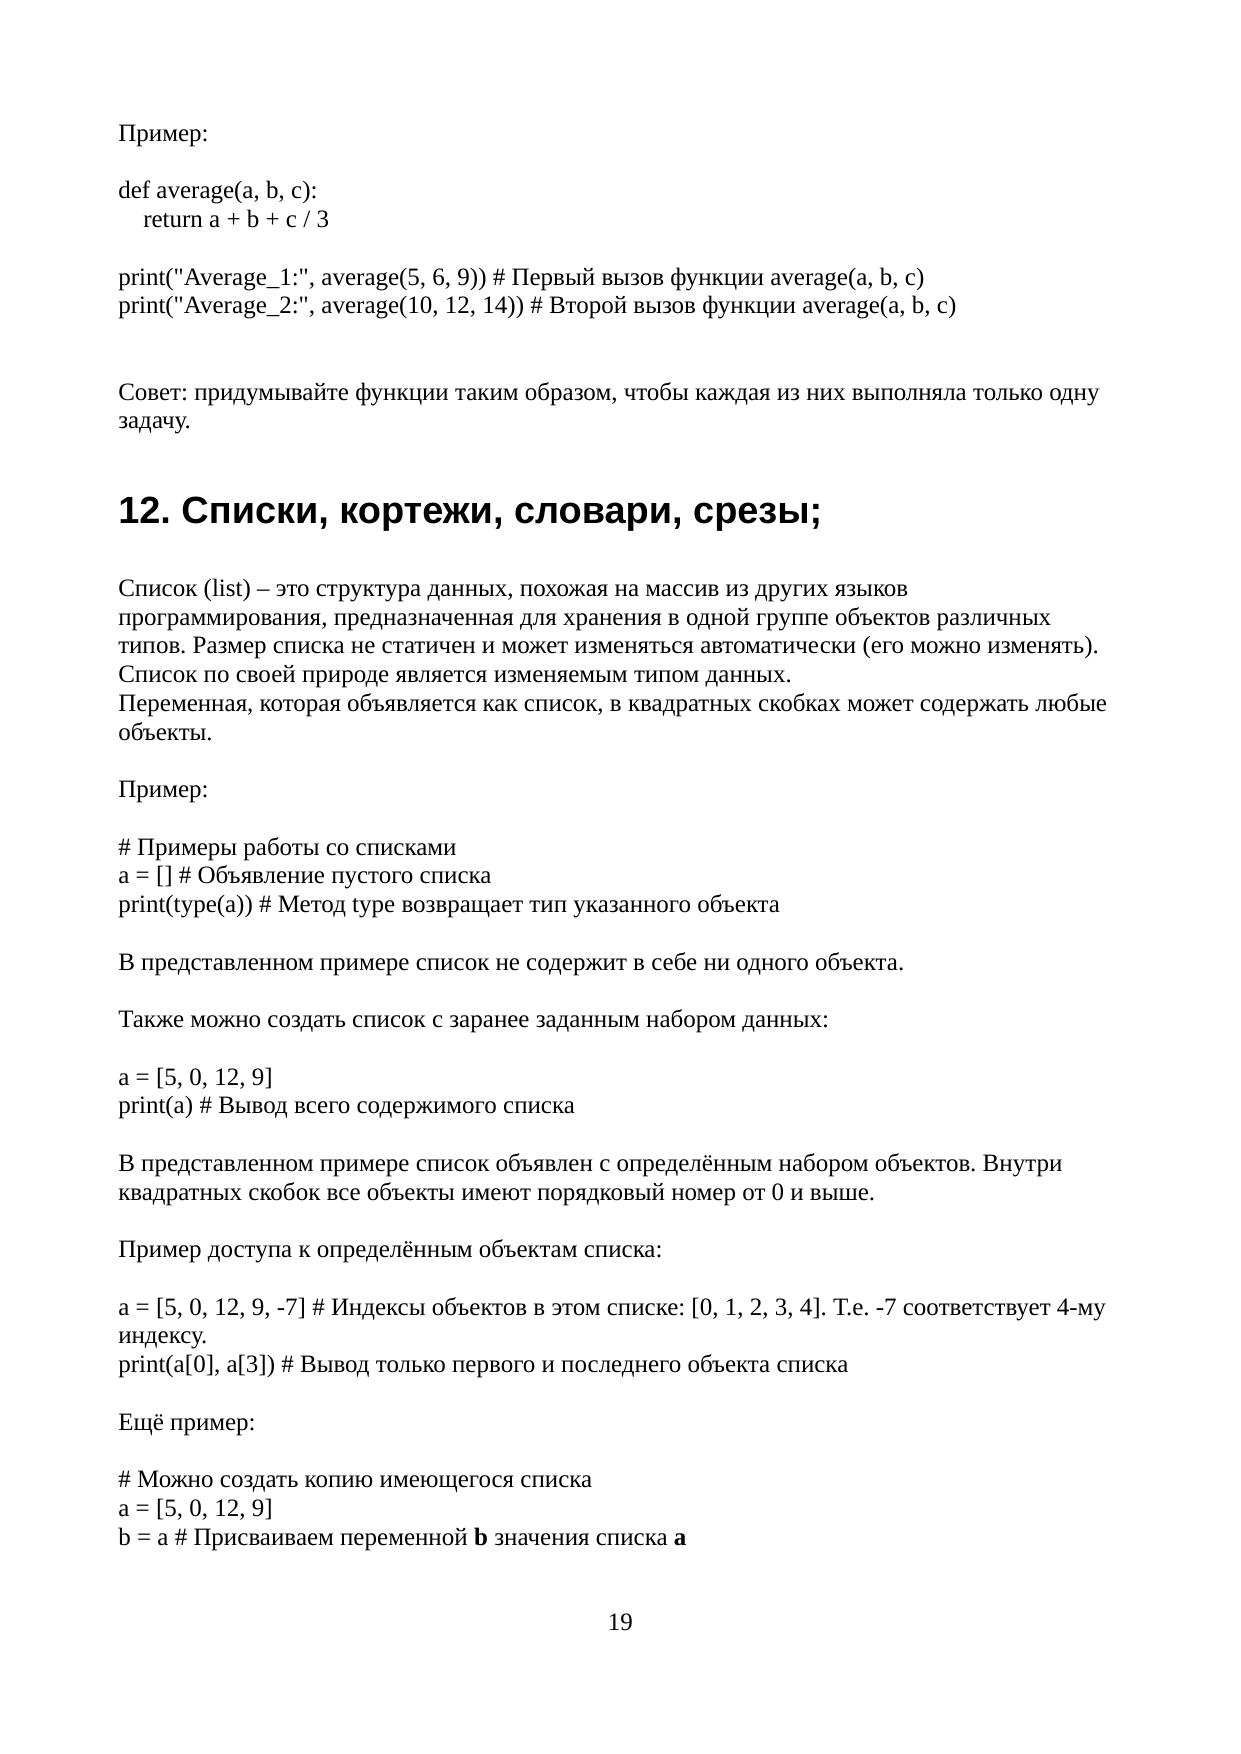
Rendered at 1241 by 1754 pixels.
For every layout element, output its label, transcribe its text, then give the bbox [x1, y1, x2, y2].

text def average(a, b, c): [118, 176, 1122, 204]
text В представленном примере список не содержит в себе ни одного объекта. [118, 947, 1122, 976]
text Пример: [118, 774, 1122, 803]
text Список (list) – это структура данных, похожая на массив из других языков программирования, предназначенная для хранения в одной группе объектов различных типов. Размер списка не статичен и может изменяться автоматически (его можно изменять). Список по своей природе является изменяемым типом данных. [118, 573, 1122, 688]
text Пример: [118, 118, 1122, 147]
text b = a # Присваиваем переменной b значения списка a [118, 1522, 1122, 1551]
text # Можно создать копию имеющегося списка [118, 1464, 1122, 1493]
text Совет: придумывайте функции таким образом, чтобы каждая из них выполняла только одну задачу. [118, 377, 1122, 434]
text print("Average_1:", average(5, 6, 9)) # Первый вызов функции average(a, b, c) [118, 262, 1122, 291]
text Также можно создать список с заранее заданным набором данных: [118, 1004, 1122, 1033]
text a = [5, 0, 12, 9] [118, 1062, 1122, 1091]
text Переменная, которая объявляется как список, в квадратных скобках может содержать любые объекты. [118, 688, 1122, 746]
text print(type(a)) # Метод type возвращает тип указанного объекта [118, 889, 1122, 918]
text В представленном примере список объявлен с определённым набором объектов. Внутри квадратных скобок все объекты имеют порядковый номер от 0 и выше. [118, 1148, 1122, 1206]
text Пример доступа к определённым объектам списка: [118, 1234, 1122, 1263]
text print(a[0], a[3]) # Вывод только первого и последнего объекта списка [118, 1349, 1122, 1378]
text print("Average_2:", average(10, 12, 14)) # Второй вызов функции average(a, b, c) [118, 291, 1122, 319]
text Ещё пример: [118, 1407, 1122, 1436]
text a = [] # Объявление пустого списка [118, 861, 1122, 889]
text # Примеры работы со списками [118, 832, 1122, 861]
text a = [5, 0, 12, 9, -7] # Индексы объектов в этом списке: [0, 1, 2, 3, 4]. Т.е. -7 соответствует 4-му индексу. [118, 1292, 1122, 1349]
text print(a) # Вывод всего содержимого списка [118, 1091, 1122, 1119]
text a = [5, 0, 12, 9] [118, 1493, 1122, 1522]
text return a + b + c / 3 [118, 204, 1122, 233]
subtitle 12. Списки, кортежи, словари, срезы; [118, 488, 1122, 532]
